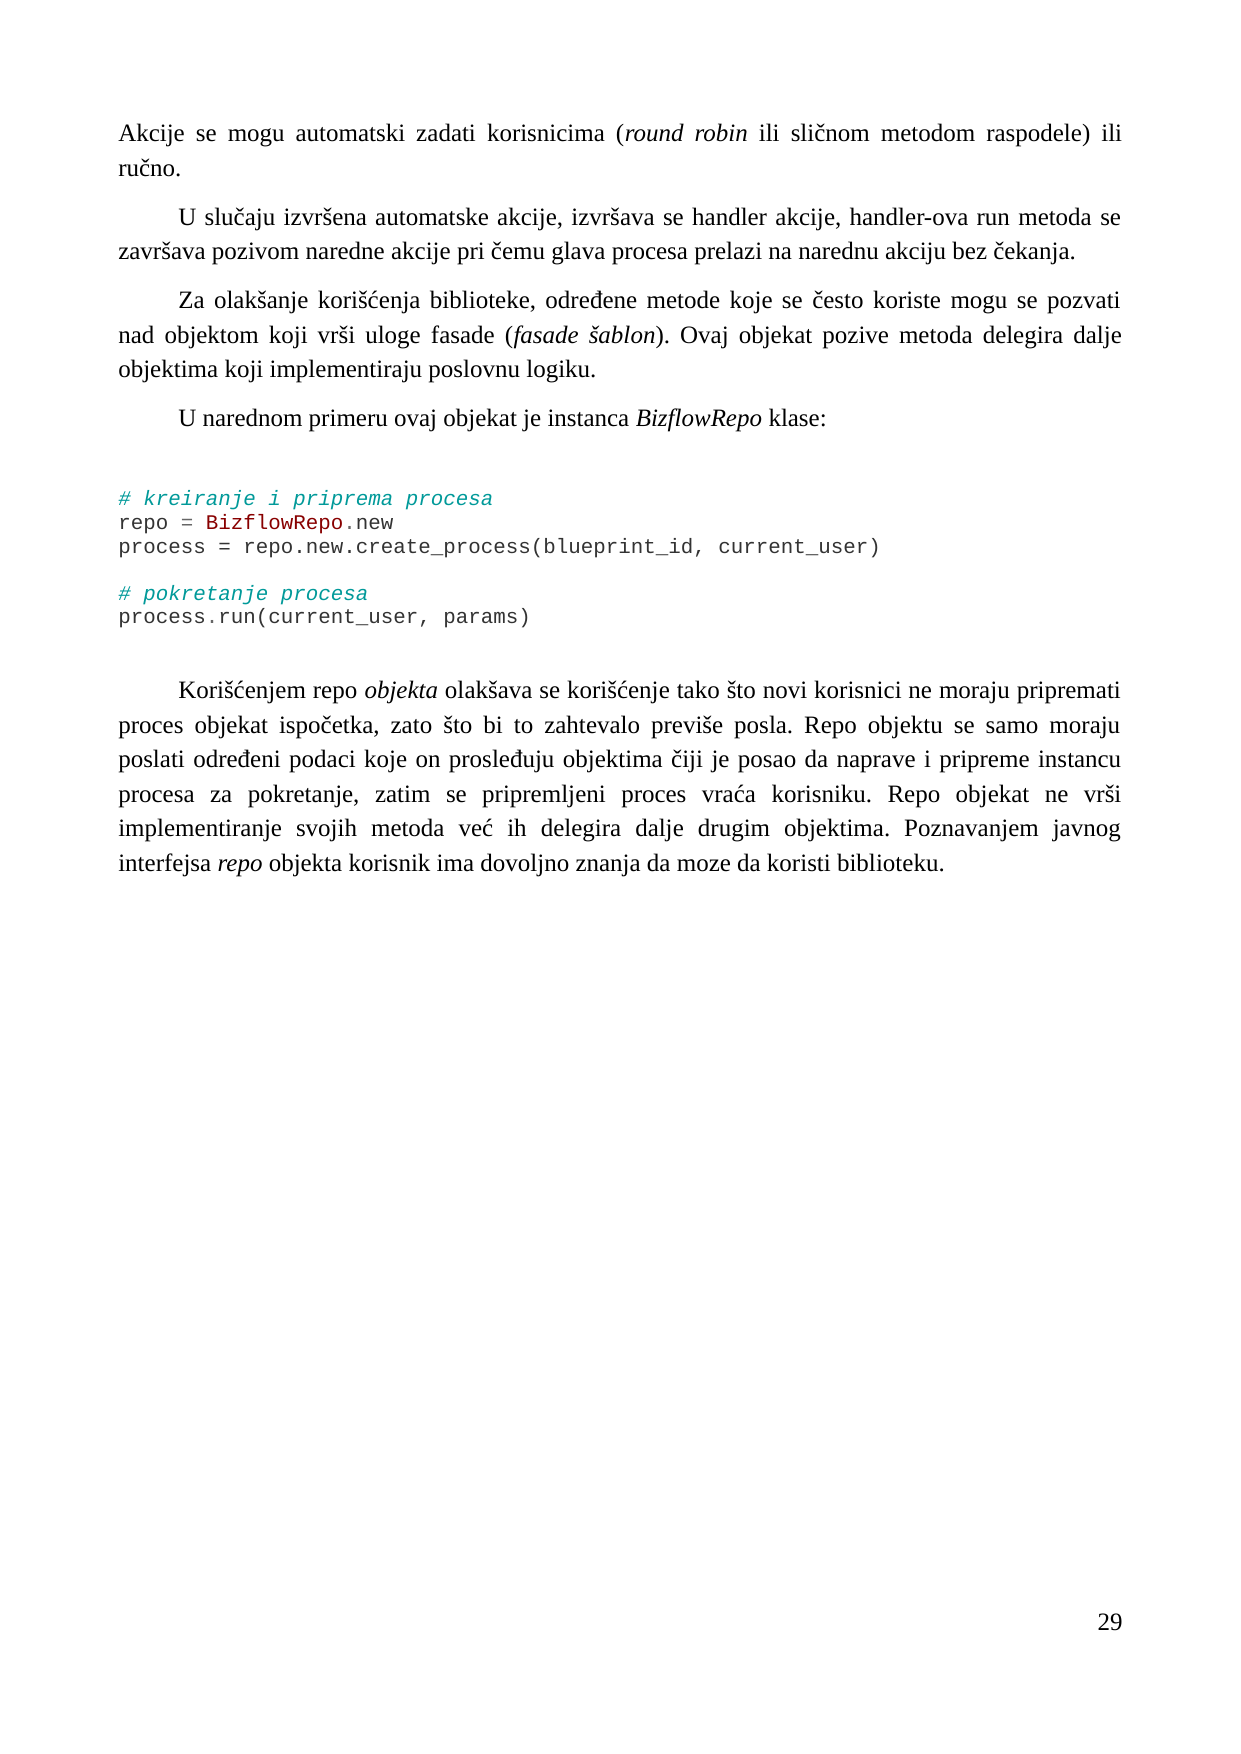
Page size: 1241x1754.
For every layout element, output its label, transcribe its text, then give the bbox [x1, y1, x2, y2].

text Za olakšanje korišćenja biblioteke, određene metode koje se često koriste mogu se pozvati nad objektom koji vrši uloge fasade (fasade šablon). Ovaj objekat pozive metoda delegira dalje objektima koji implementiraju poslovnu logiku. [118, 285, 1122, 383]
text Akcije se mogu automatski zadati korisnicima (round robin ili sličnom metodom raspodele) ili ručno. [118, 118, 1122, 181]
text U slučaju izvršena automatske akcije, izvršava se handler akcije, handler-ova run metoda se završava pozivom naredne akcije pri čemu glava procesa prelazi na narednu akciju bez čekanja. [118, 202, 1122, 265]
text # pokretanje procesa [118, 583, 1122, 607]
text repo = BizflowRepo.new [118, 512, 1122, 536]
text process = repo.new.create_process(blueprint_id, current_user) [118, 536, 1122, 559]
text Korišćenjem repo objekta olakšava se korišćenje tako što novi korisnici ne moraju pripremati proces objekat ispočetka, zato što bi to zahtevalo previše posla. Repo objektu se samo moraju poslati određeni podaci koje on prosleđuju objektima čiji je posao da naprave i pripreme instancu procesa za pokretanje, zatim se pripremljeni proces vraća korisniku. Repo objekat ne vrši implementiranje svojih metoda već ih delegira dalje drugim objektima. Poznavanjem javnog interfejsa repo objekta korisnik ima dovoljno znanja da moze da koristi biblioteku. [118, 675, 1122, 876]
text # kreiranje i priprema procesa [118, 488, 1122, 512]
text process.run(current_user, params) [118, 607, 1122, 630]
text U narednom primeru ovaj objekat je instanca BizflowRepo klase: [118, 403, 1122, 432]
